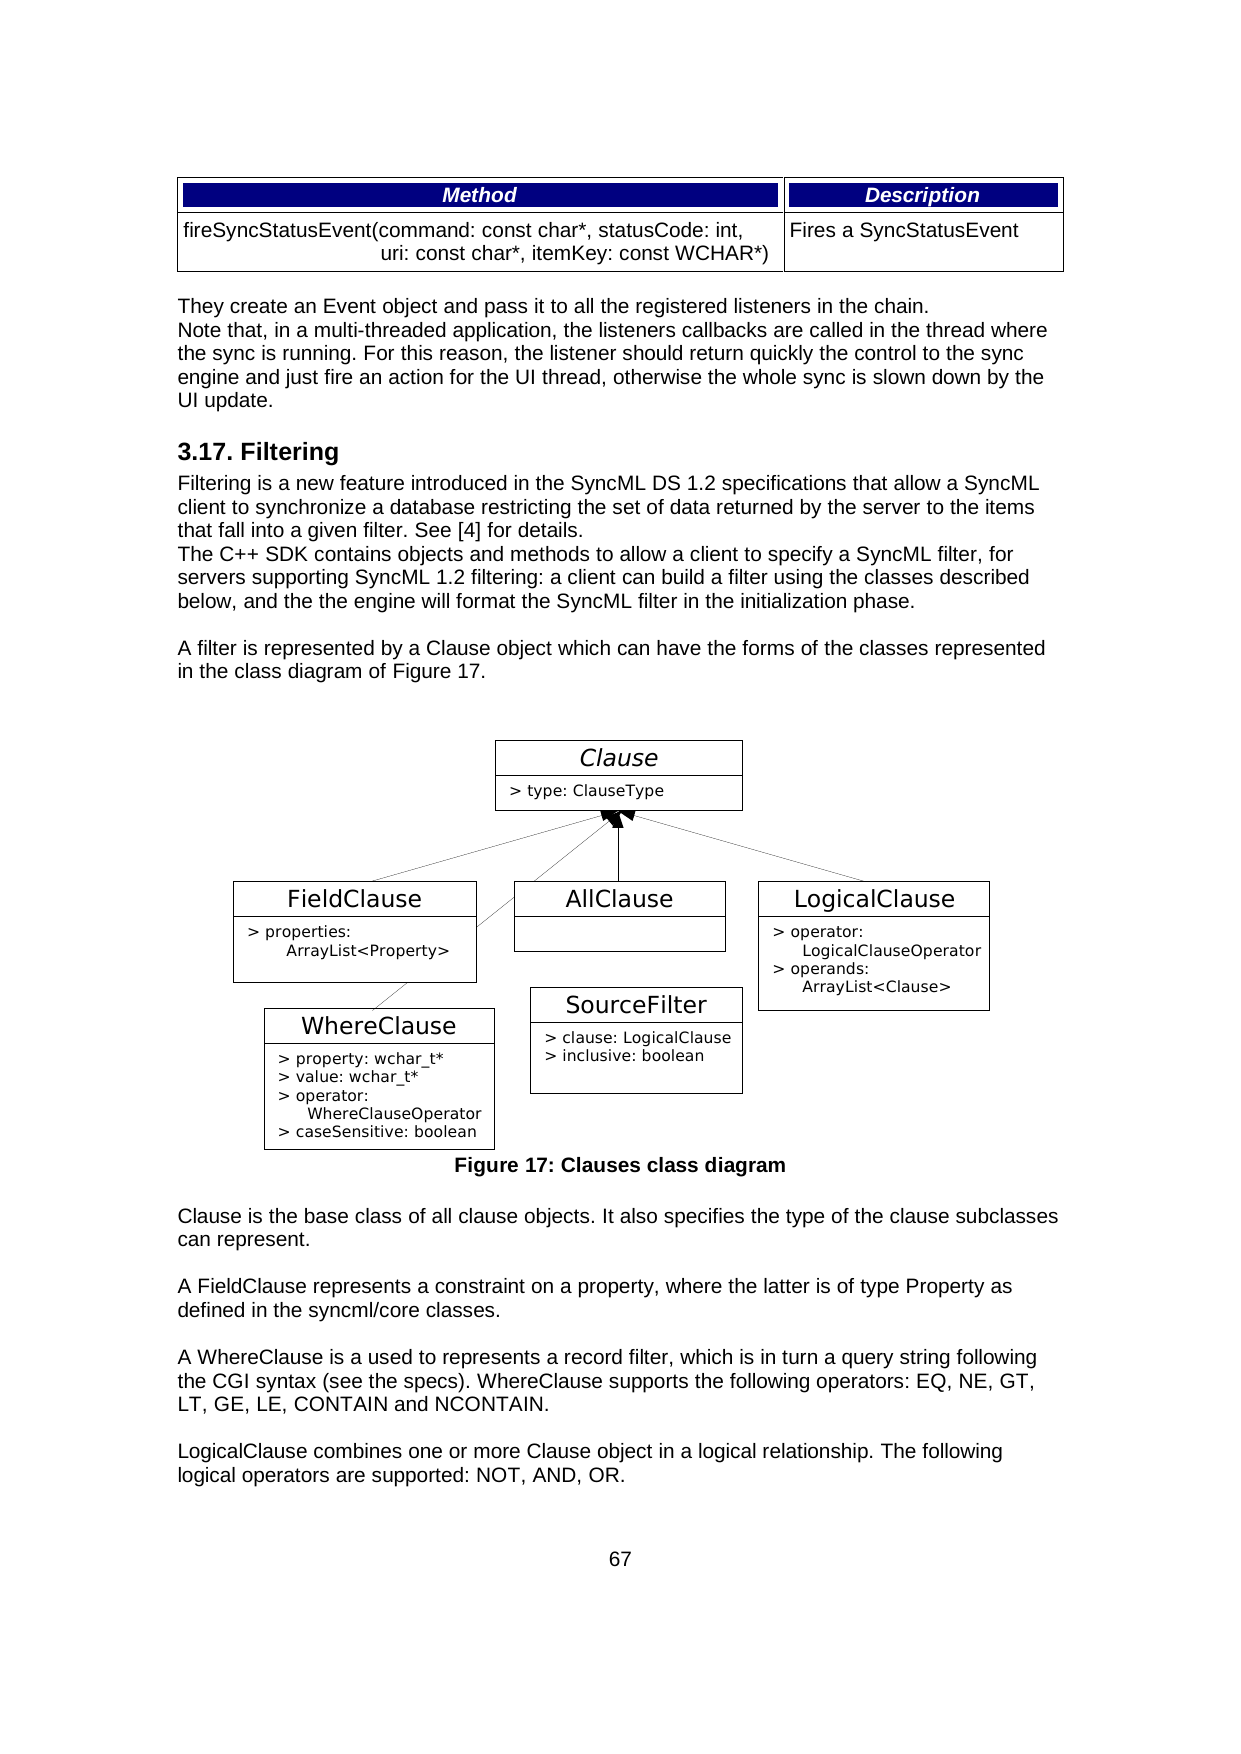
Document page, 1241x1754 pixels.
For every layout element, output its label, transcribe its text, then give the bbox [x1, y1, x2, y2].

table_cell Fires a SyncStatusEvent [785, 213, 1063, 271]
text LogicalClause combines one or more Clause object in a logical relationship. The following logical operators are supported: NOT, AND, OR. [177, 1440, 1063, 1487]
text The C++ SDK contains objects and methods to allow a client to specify a SyncML filter, for servers supporting SyncML 1.2 filtering: a client can build a filter using the classes described below, and the the engine will format the SyncML filter in the initialization phase. [177, 542, 1063, 613]
text Note that, in a multi-threaded application, the listeners callbacks are called in the thread where the sync is running. For this reason, the listener should return quickly the control to the sync engine and just fire an action for the UI thread, otherwise the whole sync is slown down by the UI update. [177, 318, 1063, 412]
text Clause is the base class of all clause objects. It also specifies the type of the clause subclasses can represent. [177, 683, 1063, 1251]
text Figure 17: Clauses class diagram [196, 722, 1044, 1177]
text A filter is represented by a Clause object which can have the forms of the classes represented in the class diagram of Figure 17. [177, 636, 1063, 683]
text A FieldClause represents a constraint on a property, where the latter is of type Property as defined in the syncml/core classes. [177, 1275, 1063, 1322]
table_header Method [178, 178, 783, 212]
table_cell fireSyncStatusEvent(command: const char*, statusCode: int, uri: const char*, itemKey: const WCHAR*) [178, 213, 783, 271]
subtitle Filtering [177, 437, 1063, 465]
text They create an Event object and pass it to all the registered listeners in the chain. [177, 295, 1063, 318]
table_header Description [785, 178, 1063, 212]
text A WhereClause is a used to represents a record filter, which is in turn a query string following the CGI syntax (see the specs). WhereClause supports the following operators: EQ, NE, GT, LT, GE, LE, CONTAIN and NCONTAIN. [177, 1346, 1063, 1416]
text Filtering is a new feature introduced in the SyncML DS 1.2 specifications that allow a SyncML client to synchronize a database restricting the set of data returned by the server to the items that fall into a given filter. See [4] for details. [177, 472, 1063, 542]
